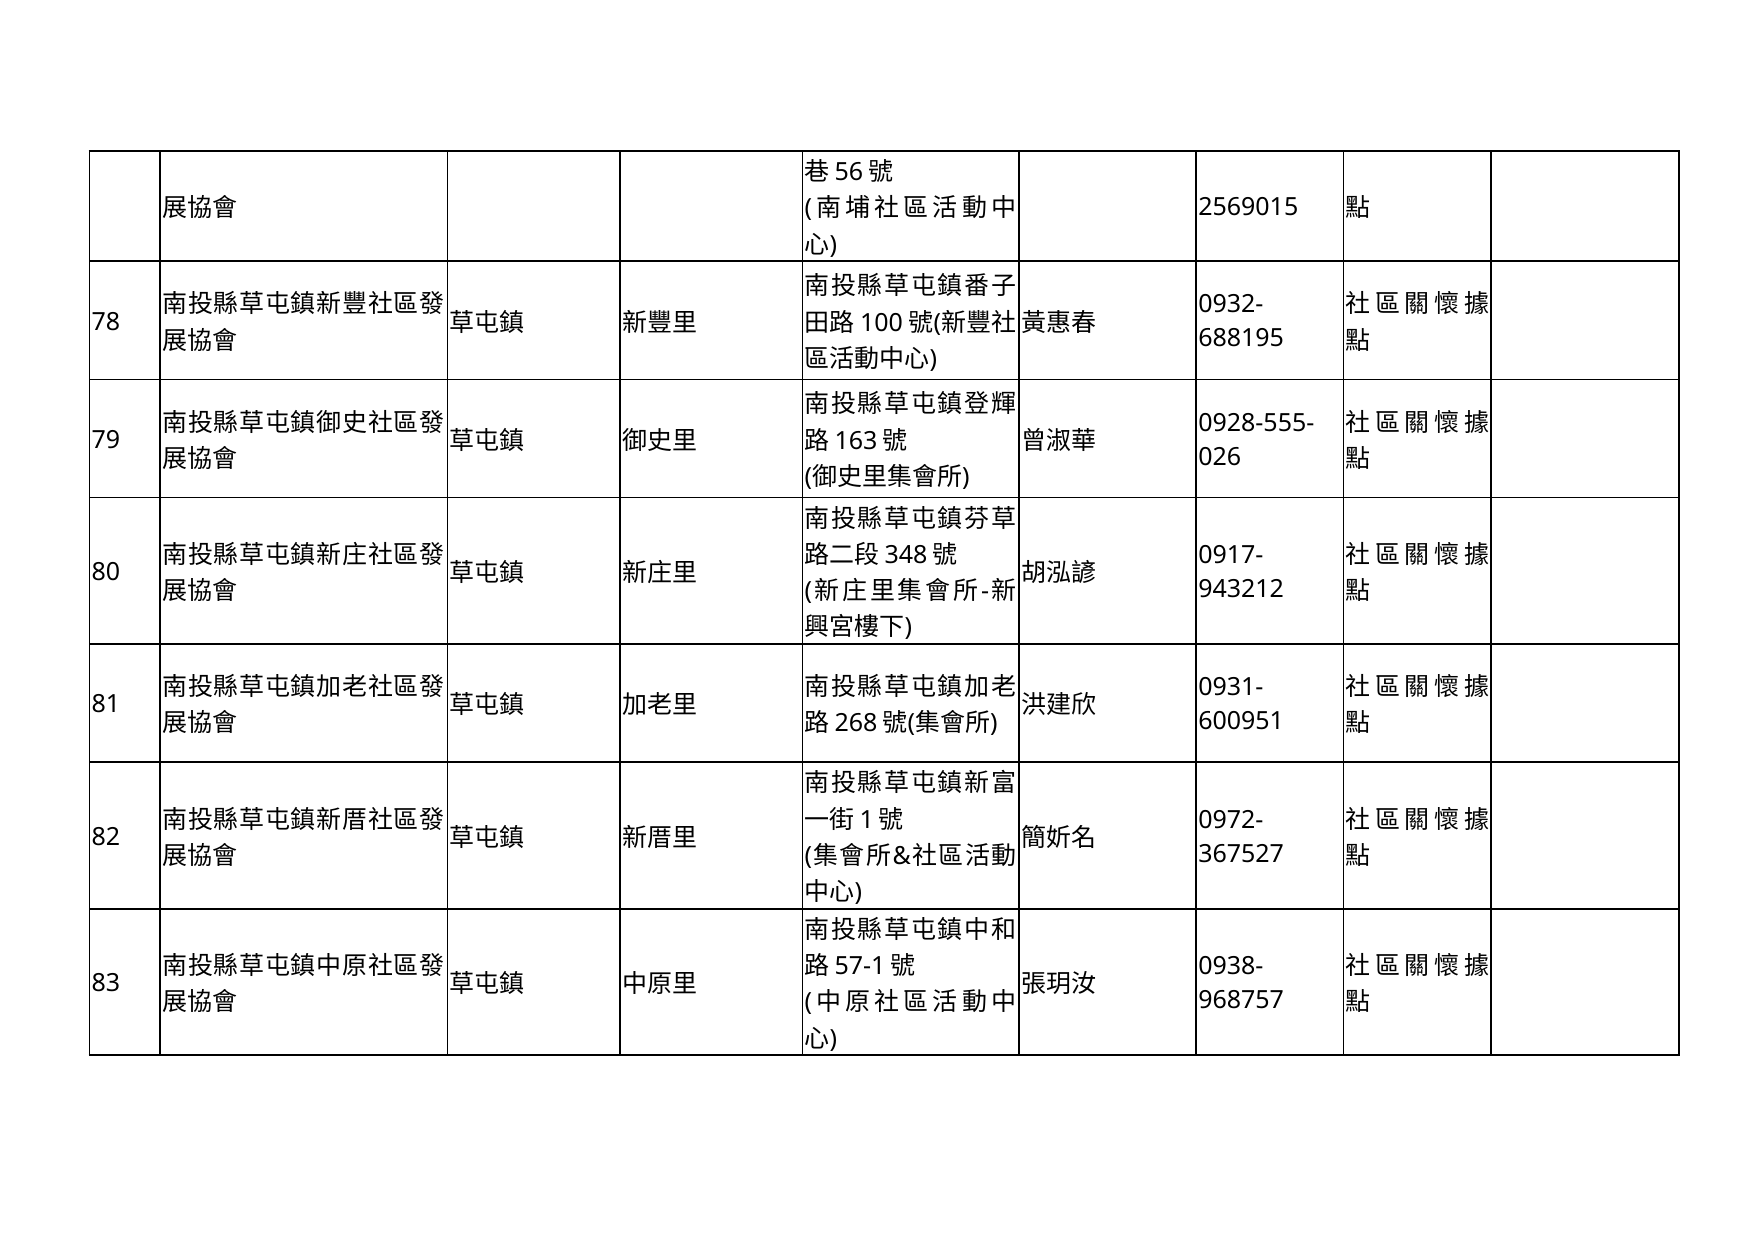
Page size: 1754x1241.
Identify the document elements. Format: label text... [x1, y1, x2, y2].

table_cell [1492, 380, 1678, 497]
table_cell 草屯鎮 [448, 380, 619, 497]
table_cell 南投縣草屯鎮中和路57-1號 (中原社區活動中心) [803, 910, 1018, 1054]
table_cell [1492, 910, 1678, 1054]
table_cell 御史里 [621, 380, 802, 497]
table_cell 胡泓諺 [1020, 498, 1195, 643]
table_cell 洪建欣 [1020, 645, 1195, 761]
table_cell 曾淑華 [1020, 380, 1195, 497]
table_cell [1020, 152, 1195, 260]
table_cell 0931-600951 [1197, 645, 1343, 761]
table_cell 社區關懷據點 [1344, 645, 1490, 761]
table_cell 草屯鎮 [448, 763, 619, 908]
table_cell 南投縣草屯鎮加老路268號(集會所) [803, 645, 1018, 761]
table_cell 82 [90, 763, 159, 908]
table_cell 80 [90, 498, 159, 643]
table_cell 南投縣草屯鎮新豐社區發展協會 [161, 262, 447, 378]
table_cell 南投縣草屯鎮番子田路100號(新豐社區活動中心) [803, 262, 1018, 378]
table_cell 0917-943212 [1197, 498, 1343, 643]
table_cell 南投縣草屯鎮新厝社區發展協會 [161, 763, 447, 908]
table_cell 南投縣草屯鎮新富一街1號 (集會所&社區活動中心) [803, 763, 1018, 908]
table_cell 0972-367527 [1197, 763, 1343, 908]
table_cell 簡妡名 [1020, 763, 1195, 908]
table_cell 0928-555-026 [1197, 380, 1343, 497]
table_cell 南投縣草屯鎮登輝路163號 (御史里集會所) [803, 380, 1018, 497]
table_cell 草屯鎮 [448, 262, 619, 378]
table_cell 新厝里 [621, 763, 802, 908]
table_cell 78 [90, 262, 159, 378]
table_cell 社區關懷據點 [1344, 910, 1490, 1054]
table_cell 南投縣草屯鎮御史社區發展協會 [161, 380, 447, 497]
table_cell 加老里 [621, 645, 802, 761]
table_cell 83 [90, 910, 159, 1054]
table_cell [448, 152, 619, 260]
table_cell 新豐里 [621, 262, 802, 378]
table_cell [90, 152, 159, 260]
table_cell 展協會 [161, 152, 447, 260]
table_cell 黃惠春 [1020, 262, 1195, 378]
table_cell 中原里 [621, 910, 802, 1054]
table_cell 79 [90, 380, 159, 497]
table_cell [1492, 763, 1678, 908]
table_cell [1492, 152, 1678, 260]
table_cell 社區關懷據點 [1344, 380, 1490, 497]
table_cell 南投縣草屯鎮芬草路二段348號 (新庄里集會所-新興宮樓下) [803, 498, 1018, 643]
table_cell 0932-688195 [1197, 262, 1343, 378]
table_cell [1492, 645, 1678, 761]
table_cell [1492, 262, 1678, 378]
table_cell 南投縣草屯鎮加老社區發展協會 [161, 645, 447, 761]
table_cell 南投縣草屯鎮新庄社區發展協會 [161, 498, 447, 643]
table_cell 南投縣草屯鎮中原社區發展協會 [161, 910, 447, 1054]
table_cell 社區關懷據點 [1344, 262, 1490, 378]
table_cell 點 [1344, 152, 1490, 260]
table_cell 巷56號 (南埔社區活動中心) [803, 152, 1018, 260]
table_cell 張玥汝 [1020, 910, 1195, 1054]
table_cell [621, 152, 802, 260]
table_cell 新庄里 [621, 498, 802, 643]
table_cell [1492, 498, 1678, 643]
table_cell 草屯鎮 [448, 645, 619, 761]
table_cell 草屯鎮 [448, 910, 619, 1054]
table_cell 草屯鎮 [448, 498, 619, 643]
table_cell 社區關懷據點 [1344, 763, 1490, 908]
table_cell 社區關懷據點 [1344, 498, 1490, 643]
table_cell 81 [90, 645, 159, 761]
table_cell 0938-968757 [1197, 910, 1343, 1054]
table_cell 2569015 [1197, 152, 1343, 260]
